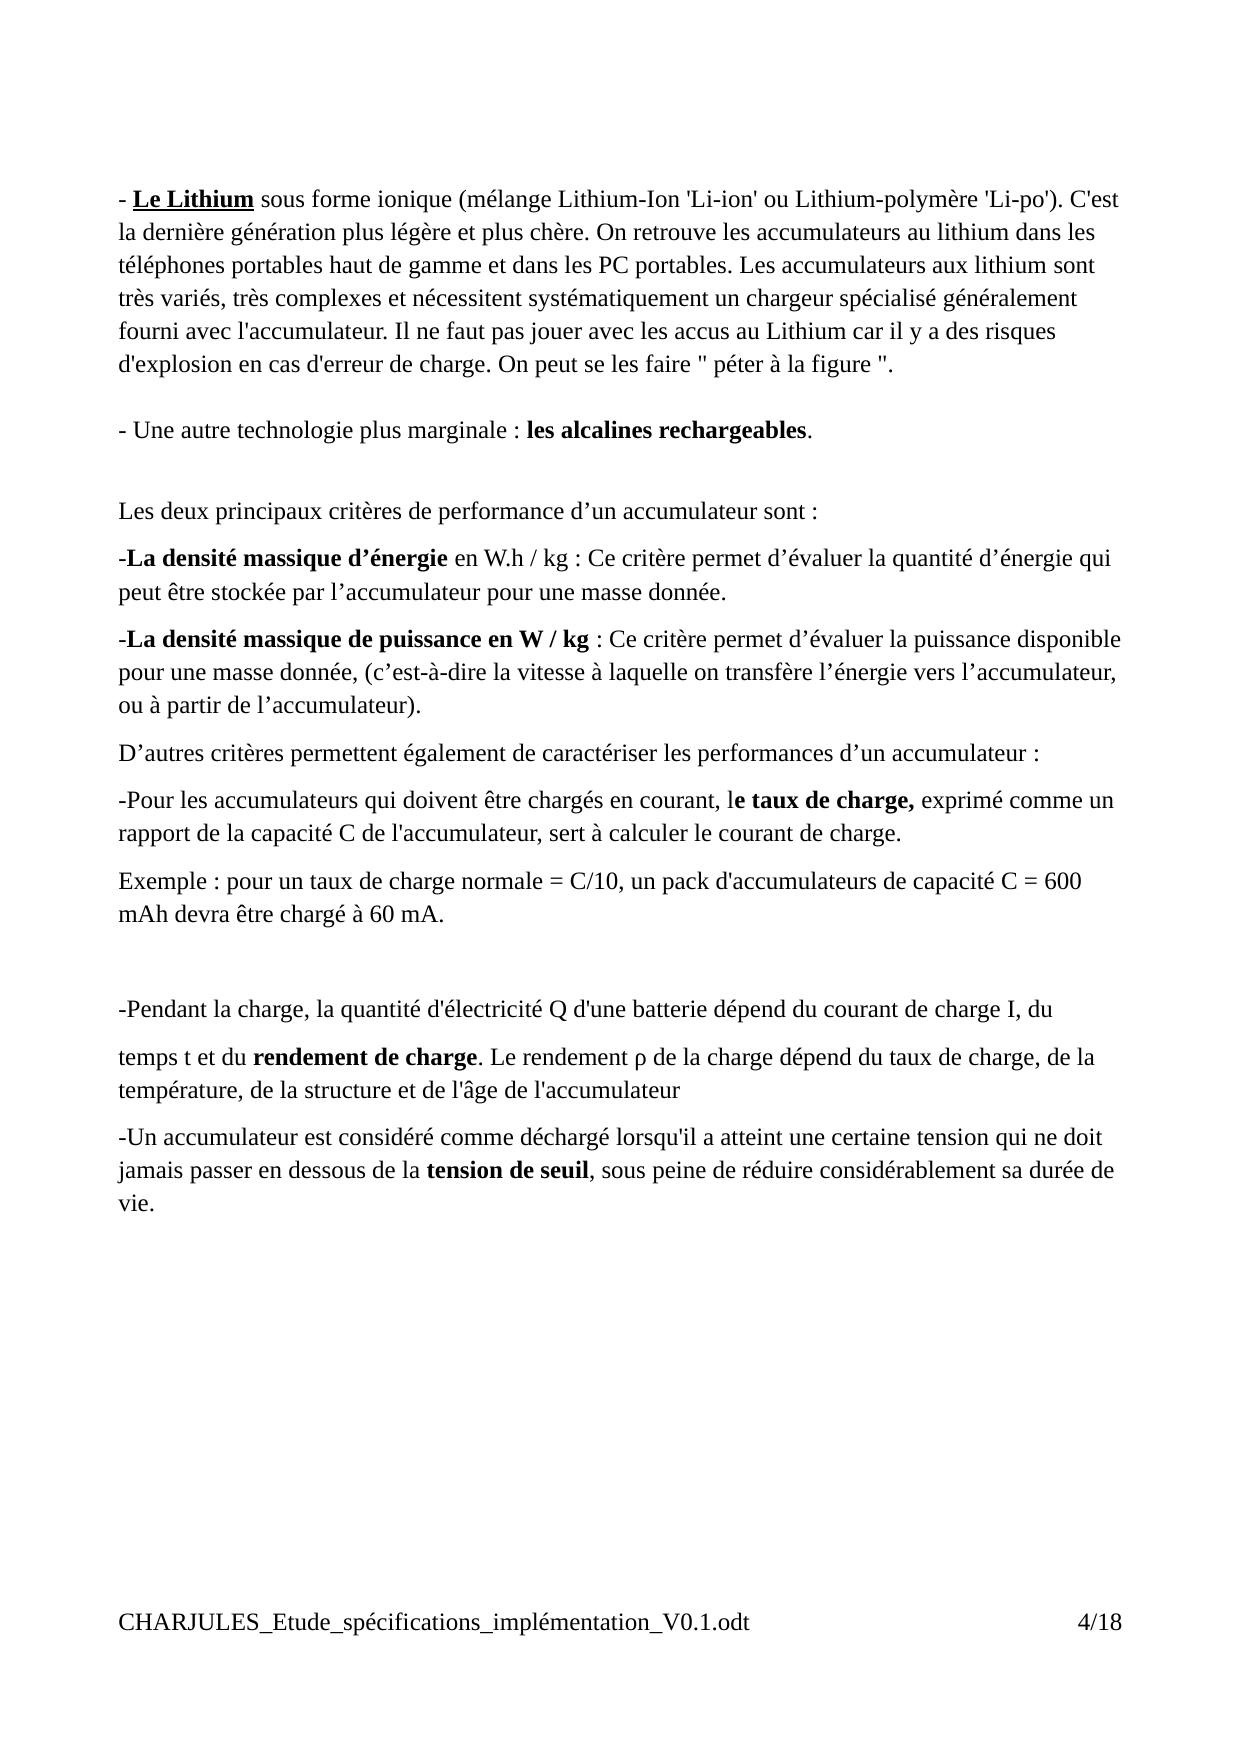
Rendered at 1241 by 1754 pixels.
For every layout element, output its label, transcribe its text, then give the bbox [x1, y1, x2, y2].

text - Le Lithium sous forme ionique (mélange Lithium-Ion 'Li-ion' ou Lithium-polymère 'Li-po'). C'est la dernière génération plus légère et plus chère. On retrouve les accumulateurs au lithium dans les téléphones portables haut de gamme et dans les PC portables. Les accumulateurs aux lithium sont très variés, très complexes et nécessitent systématiquement un chargeur spécialisé généralement fourni avec l'accumulateur. Il ne faut pas jouer avec les accus au Lithium car il y a des risques d'explosion en cas d'erreur de charge. On peut se les faire " péter à la figure ". - Une autre technologie plus marginale : les alcalines rechargeables. [118, 118, 1122, 477]
text -Un accumulateur est considéré comme déchargé lorsqu'il a atteint une certaine tension qui ne doit jamais passer en dessous de la tension de seuil, sous peine de réduire considérablement sa durée de vie. [118, 1122, 1122, 1217]
text -Pour les accumulateurs qui doivent être chargés en courant, le taux de charge, exprimé comme un rapport de la capacité C de l'accumulateur, sert à calculer le courant de charge. [118, 785, 1122, 847]
text -La densité massique de puissance en W / kg : Ce critère permet d’évaluer la puissance disponible pour une masse donnée, (c’est-à-dire la vitesse à laquelle on transfère l’énergie vers l’accumulateur, ou à partir de l’accumulateur). [118, 624, 1122, 719]
text -La densité massique d’énergie en W.h / kg : Ce critère permet d’évaluer la quantité d’énergie qui peut être stockée par l’accumulateur pour une masse donnée. [118, 543, 1122, 605]
text Les deux principaux critères de performance d’un accumulateur sont : [118, 496, 1122, 525]
text Exemple : pour un taux de charge normale = C/10, un pack d'accumulateurs de capacité C = 600 mAh devra être chargé à 60 mA. [118, 866, 1122, 928]
text temps t et du rendement de charge. Le rendement ρ de la charge dépend du taux de charge, de la température, de la structure et de l'âge de l'accumulateur [118, 1042, 1122, 1104]
text -Pendant la charge, la quantité d'électricité Q d'une batterie dépend du courant de charge I, du [118, 994, 1122, 1023]
text D’autres critères permettent également de caractériser les performances d’un accumulateur : [118, 738, 1122, 767]
